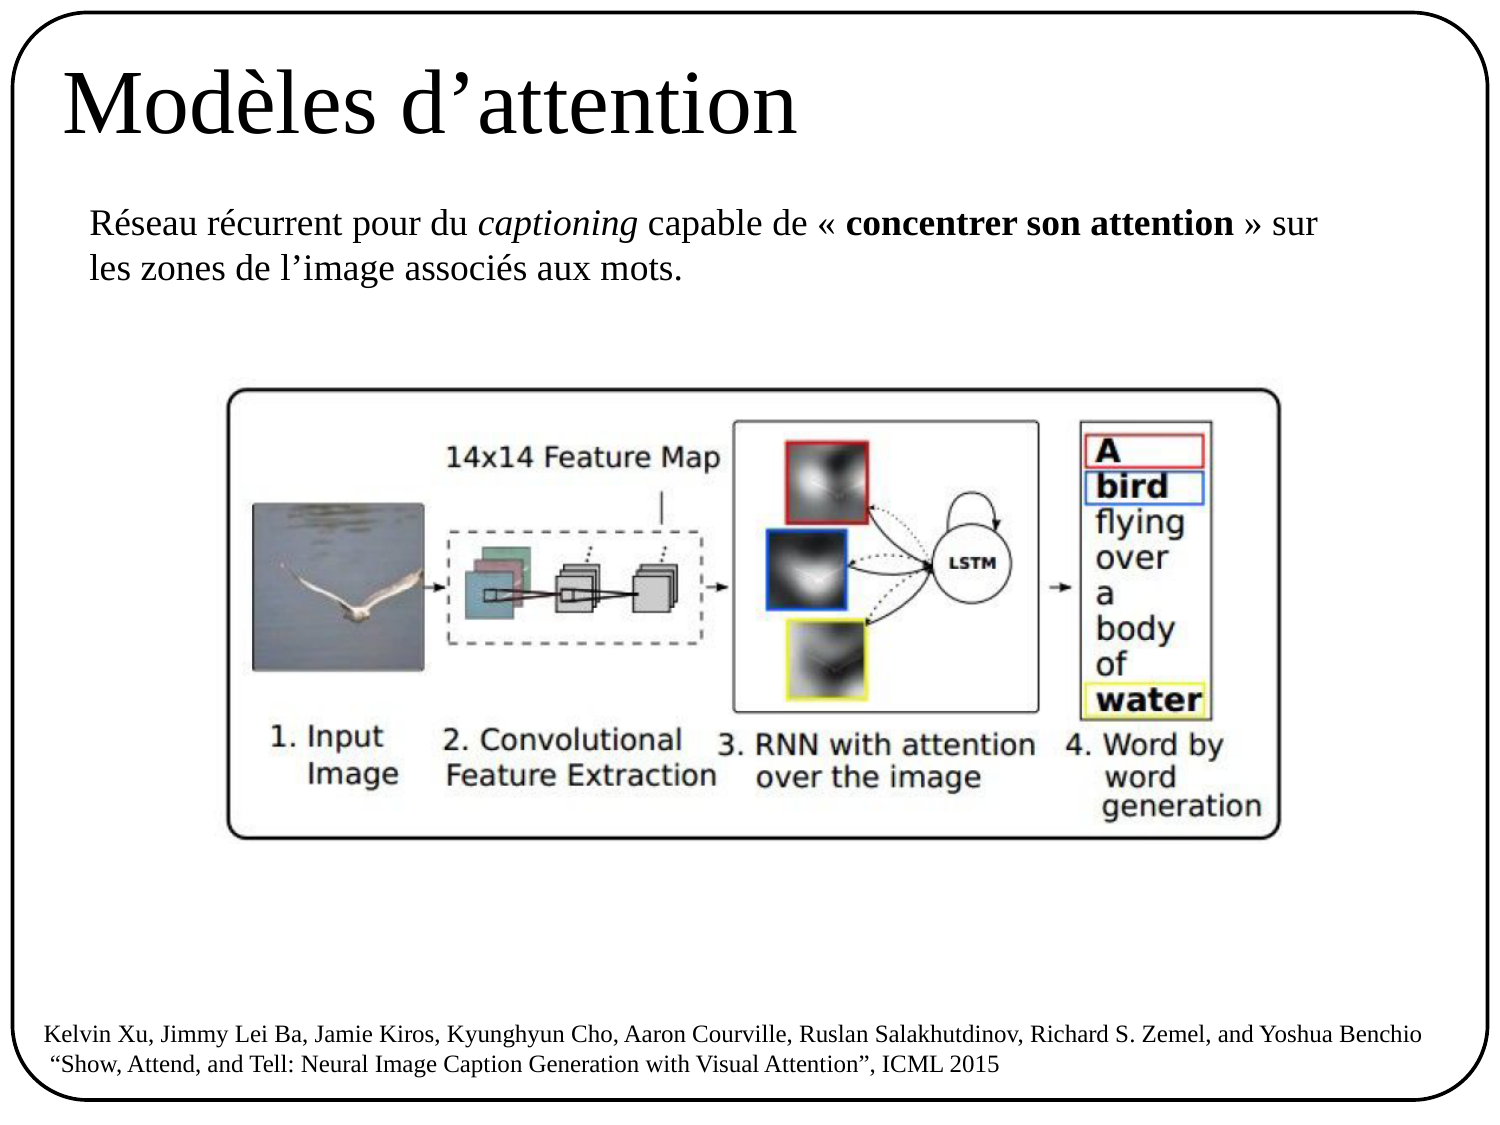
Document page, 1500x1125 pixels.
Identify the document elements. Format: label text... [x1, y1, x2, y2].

picture [205, 377, 1295, 844]
title Modèles d’attention [47, 3, 1323, 191]
text_box Kelvin Xu, Jimmy Lei Ba, Jamie Kiros, Kyunghyun Cho, Aaron Courville, Ruslan Salakhutdinov, Richard S. Zemel, and Yoshua Benchio “Show, Attend, and Tell: Neural Image Caption Generation with Visual Attention”, ICML 2015 [28, 1010, 1474, 1085]
list Réseau récurrent pour du captioning capable de « concentrer son attention » sur les zones de l’image associés aux mots. [74, 190, 1350, 866]
